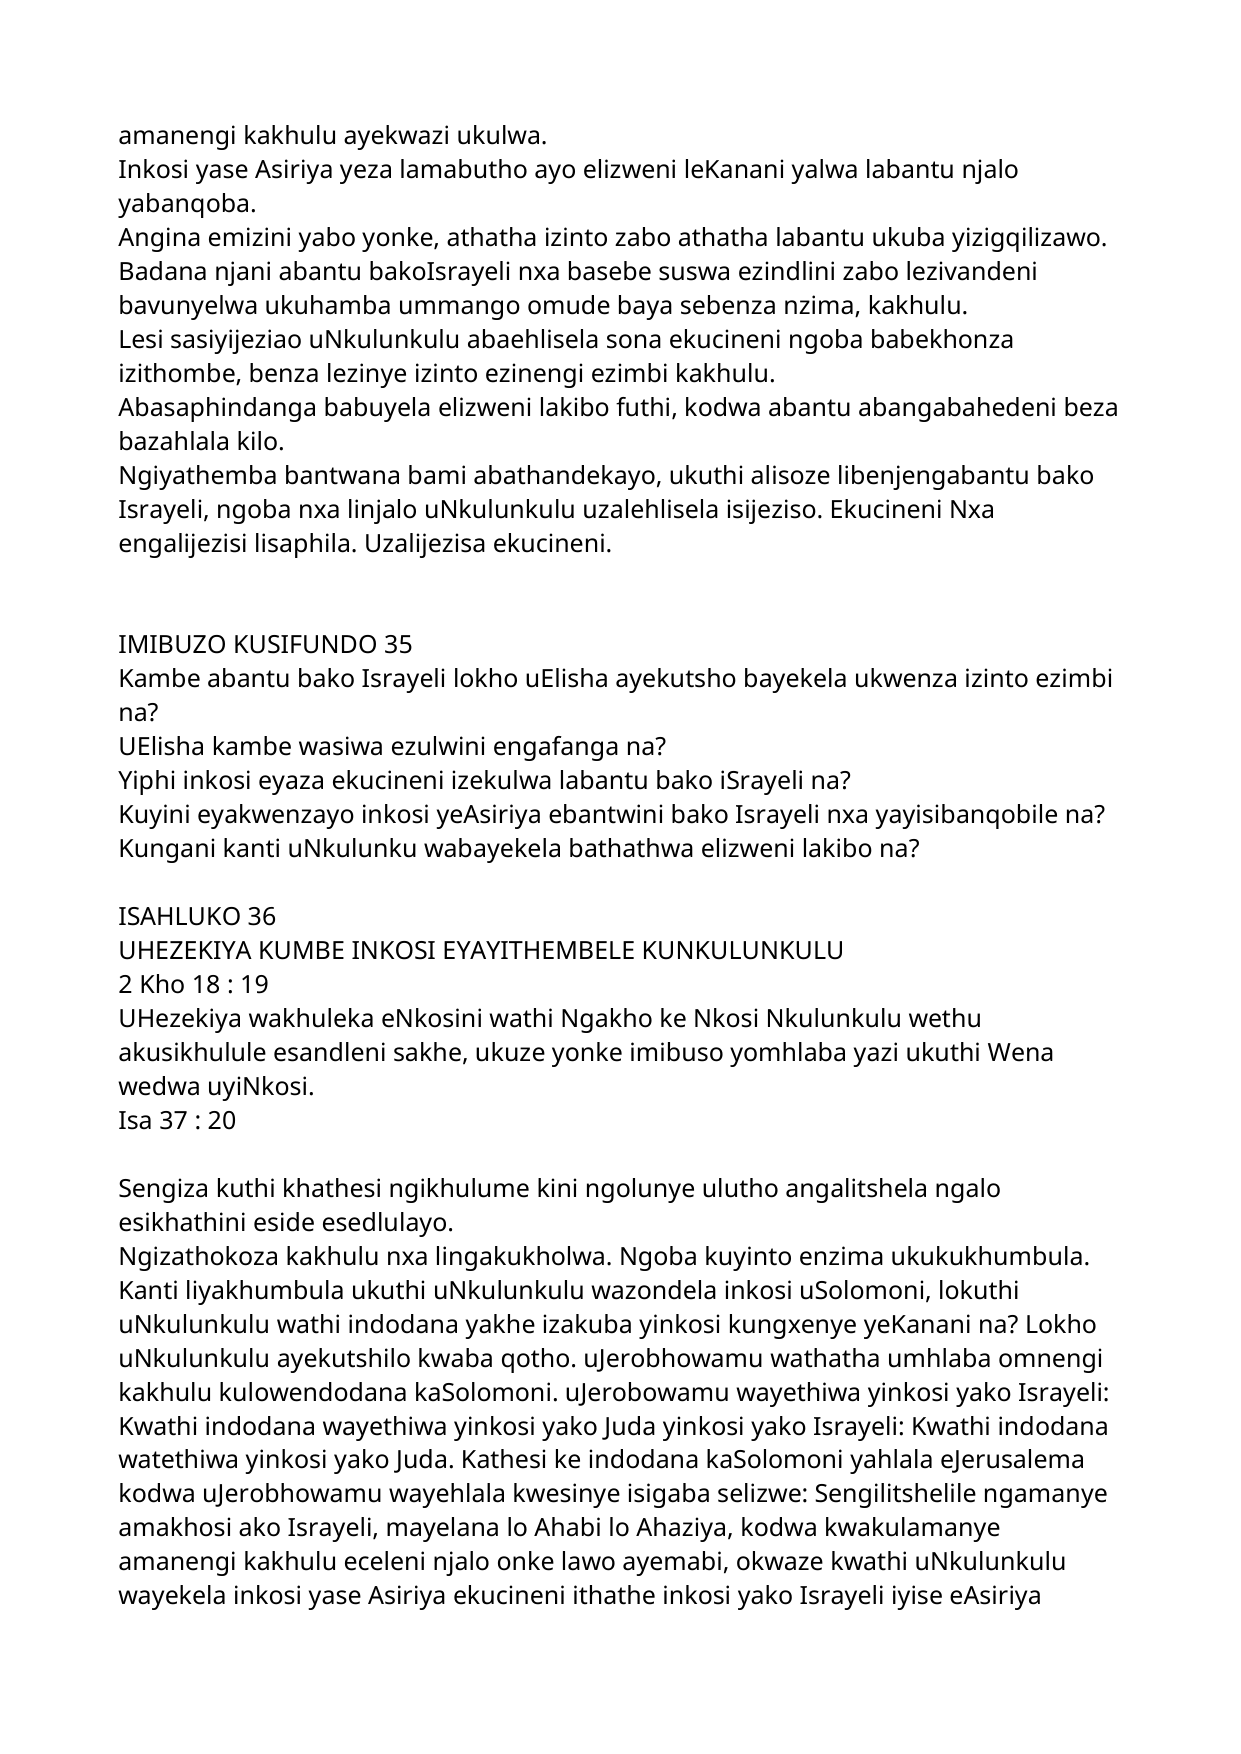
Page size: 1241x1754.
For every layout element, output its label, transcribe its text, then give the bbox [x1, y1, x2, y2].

text amanengi kakhulu ayekwazi ukulwa. [118, 118, 1122, 152]
text Ngizathokoza kakhulu nxa lingakukholwa. Ngoba kuyinto enzima ukukukhumbula. Kanti liyakhumbula ukuthi uNkulunkulu wazondela inkosi uSolomoni, lokuthi uNkulunkulu wathi indodana yakhe izakuba yinkosi kungxenye yeKanani na? Lokho uNkulunkulu ayekutshilo kwaba qotho. uJerobhowamu wathatha umhlaba omnengi kakhulu kulowendodana kaSolomoni. uJerobowamu wayethiwa yinkosi yako Israyeli: Kwathi indodana wayethiwa yinkosi yako Juda yinkosi yako Israyeli: Kwathi indodana watethiwa yinkosi yako Juda. Kathesi ke indodana kaSolomoni yahlala eJerusalema kodwa uJerobhowamu wayehlala kwesinye isigaba selizwe: Sengilitshelile ngamanye amakhosi ako Israyeli, mayelana lo Ahabi lo Ahaziya, kodwa kwakulamanye amanengi kakhulu eceleni njalo onke lawo ayemabi, okwaze kwathi uNkulunkulu wayekela inkosi yase Asiriya ekucineni ithathe inkosi yako Israyeli iyise eAsiriya [118, 1239, 1122, 1612]
text UHezekiya wakhuleka eNkosini wathi Ngakho ke Nkosi Nkulunkulu wethu akusikhulule esandleni sakhe, ukuze yonke imibuso yomhlaba yazi ukuthi Wena wedwa uyiNkosi. [118, 1001, 1122, 1103]
text Yiphi inkosi eyaza ekucineni izekulwa labantu bako iSrayeli na? [118, 763, 1122, 797]
text 2 Kho 18 : 19 [118, 967, 1122, 1001]
text Lesi sasiyijeziao uNkulunkulu abaehlisela sona ekucineni ngoba babekhonza izithombe, benza lezinye izinto ezinengi ezimbi kakhulu. [118, 322, 1122, 390]
text IMIBUZO KUSIFUNDO 35 [118, 627, 1122, 661]
text Abasaphindanga babuyela elizweni lakibo futhi, kodwa abantu abangabahedeni beza bazahlala kilo. [118, 390, 1122, 458]
text Inkosi yase Asiriya yeza lamabutho ayo elizweni leKanani yalwa labantu njalo yabanqoba. [118, 152, 1122, 220]
text ISAHLUKO 36 [118, 899, 1122, 933]
text Kuyini eyakwenzayo inkosi yeAsiriya ebantwini bako Israyeli nxa yayisibanqobile na? [118, 797, 1122, 831]
text Ngiyathemba bantwana bami abathandekayo, ukuthi alisoze libenjengabantu bako Israyeli, ngoba nxa linjalo uNkulunkulu uzalehlisela isijeziso. Ekucineni Nxa engalijezisi lisaphila. Uzalijezisa ekucineni. [118, 458, 1122, 559]
text Kungani kanti uNkulunku wabayekela bathathwa elizweni lakibo na? [118, 831, 1122, 865]
text UHEZEKIYA KUMBE INKOSI EYAYITHEMBELE KUNKULUNKULU [118, 933, 1122, 967]
text Kambe abantu bako Israyeli lokho uElisha ayekutsho bayekela ukwenza izinto ezimbi na? [118, 661, 1122, 729]
text Sengiza kuthi khathesi ngikhulume kini ngolunye ulutho angalitshela ngalo esikhathini eside esedlulayo. [118, 1171, 1122, 1239]
text UElisha kambe wasiwa ezulwini engafanga na? [118, 729, 1122, 763]
text Isa 37 : 20 [118, 1103, 1122, 1137]
text Angina emizini yabo yonke, athatha izinto zabo athatha labantu ukuba yizigqilizawo. Badana njani abantu bakoIsrayeli nxa basebe suswa ezindlini zabo lezivandeni bavunyelwa ukuhamba ummango omude baya sebenza nzima, kakhulu. [118, 220, 1122, 322]
